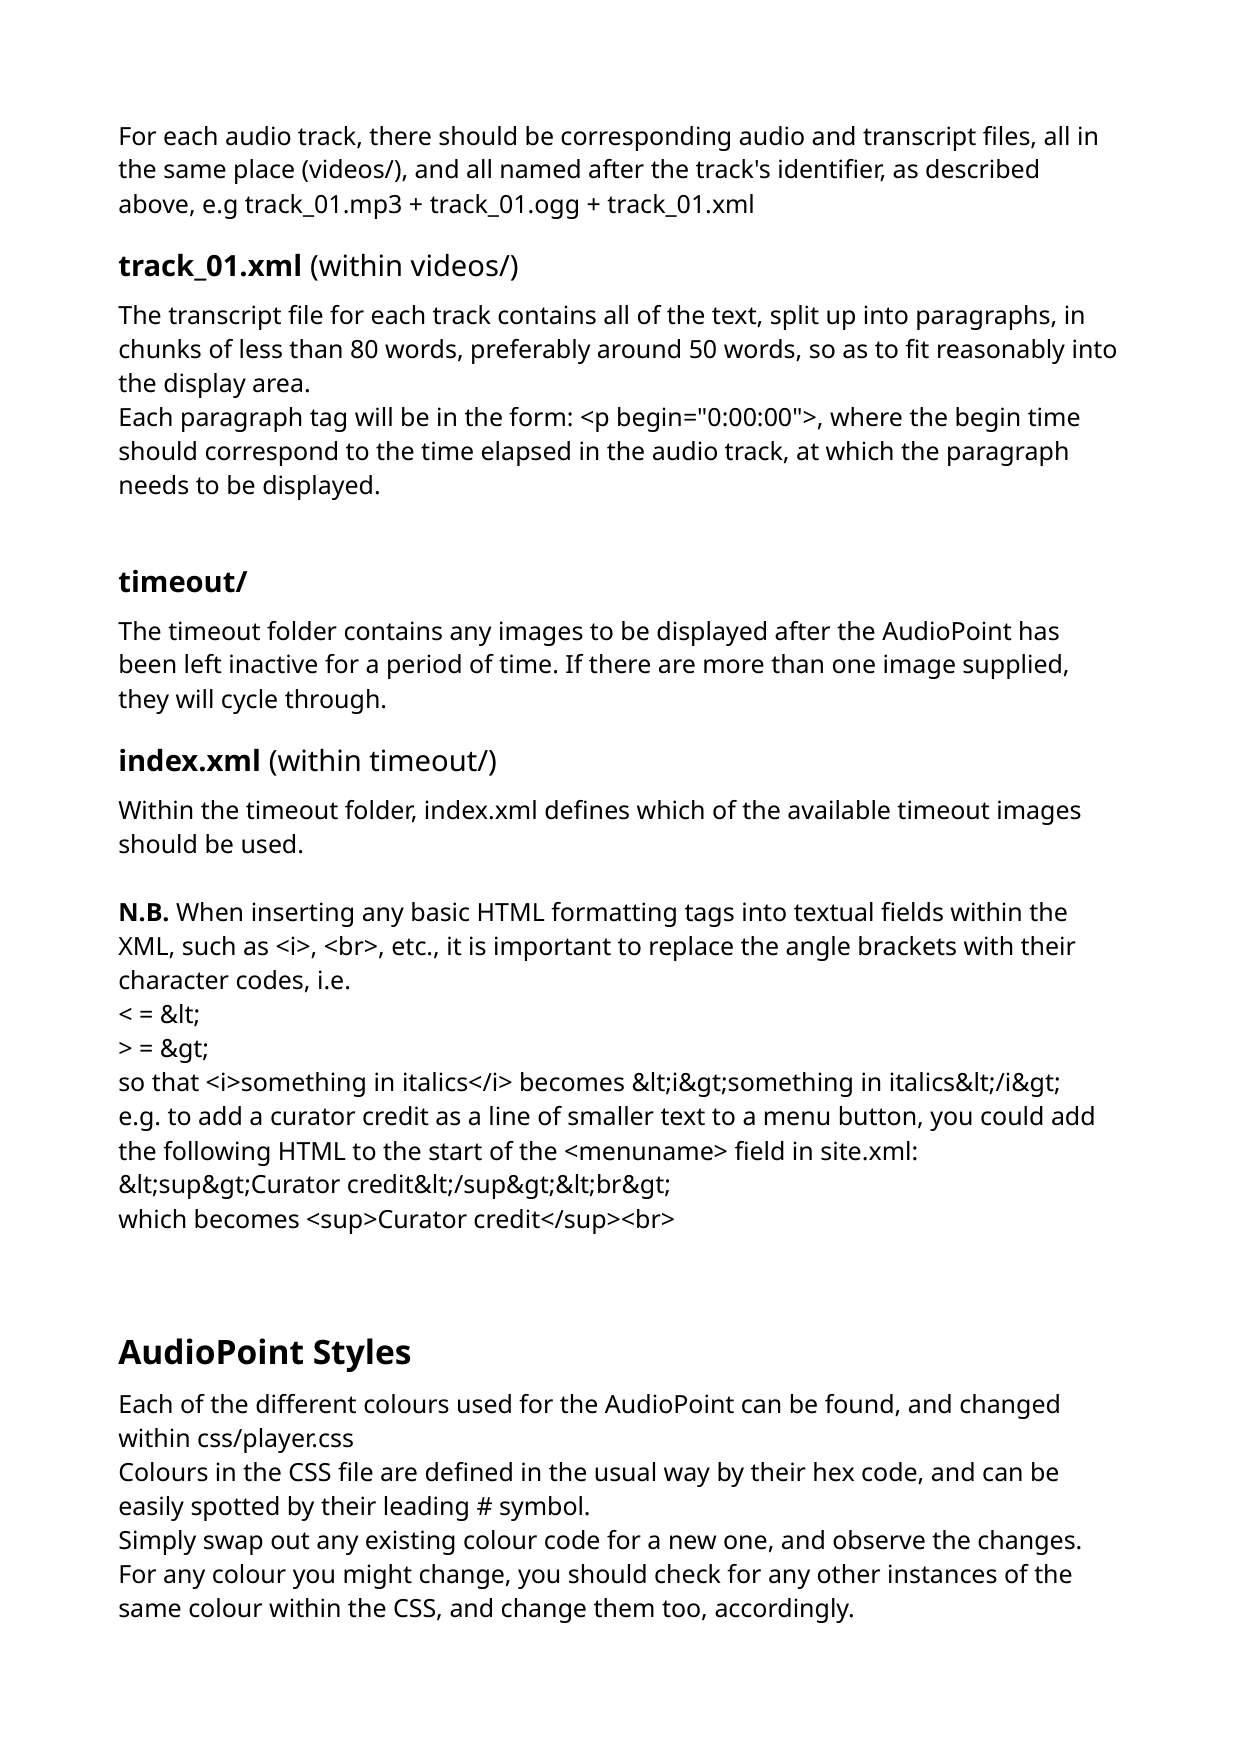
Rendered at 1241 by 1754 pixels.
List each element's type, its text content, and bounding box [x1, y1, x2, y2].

text &lt;sup&gt;Curator credit&lt;/sup&gt;&lt;br&gt; [118, 1167, 1122, 1201]
text Within the timeout folder, index.xml defines which of the available timeout images should be used. [118, 792, 1122, 861]
text Colours in the CSS file are defined in the usual way by their hex code, and can be easily spotted by their leading # symbol. [118, 1455, 1122, 1523]
subtitle AudioPoint Styles [118, 1328, 1122, 1374]
text Simply swap out any existing colour code for a new one, and observe the changes. For any colour you might change, you should check for any other instances of the same colour within the CSS, and change them too, accordingly. [118, 1523, 1122, 1625]
text The timeout folder contains any images to be displayed after the AudioPoint has been left inactive for a period of time. If there are more than one image supplied, they will cycle through. [118, 613, 1122, 715]
text Each of the different colours used for the AudioPoint can be found, and changed within css/player.css [118, 1387, 1122, 1455]
text e.g. to add a curator credit as a line of smaller text to a menu button, you could add the following HTML to the start of the <menuname> field in site.xml: [118, 1099, 1122, 1167]
text > = &gt; [118, 1031, 1122, 1065]
text N.B. When inserting any basic HTML formatting tags into textual fields within the XML, such as <i>, <br>, etc., it is important to replace the angle brackets with their character codes, i.e. [118, 895, 1122, 997]
text The transcript file for each track contains all of the text, split up into paragraphs, in chunks of less than 80 words, preferably around 50 words, so as to fit reasonably into the display area. [118, 297, 1122, 400]
subtitle track_01.xml (within videos/) [118, 245, 1122, 285]
subtitle index.xml (within timeout/) [118, 740, 1122, 780]
text which becomes <sup>Curator credit</sup><br> [118, 1201, 1122, 1235]
text so that <i>something in italics</i> becomes &lt;i&gt;something in italics&lt;/i&gt; [118, 1065, 1122, 1099]
text < = &lt; [118, 997, 1122, 1031]
text Each paragraph tag will be in the form: <p begin="0:00:00">, where the begin time should correspond to the time elapsed in the audio track, at which the paragraph needs to be displayed. [118, 400, 1122, 502]
text For each audio track, there should be corresponding audio and transcript files, all in the same place (videos/), and all named after the track's identifier, as described above, e.g track_01.mp3 + track_01.ogg + track_01.xml [118, 118, 1122, 220]
subtitle timeout/ [118, 561, 1122, 601]
